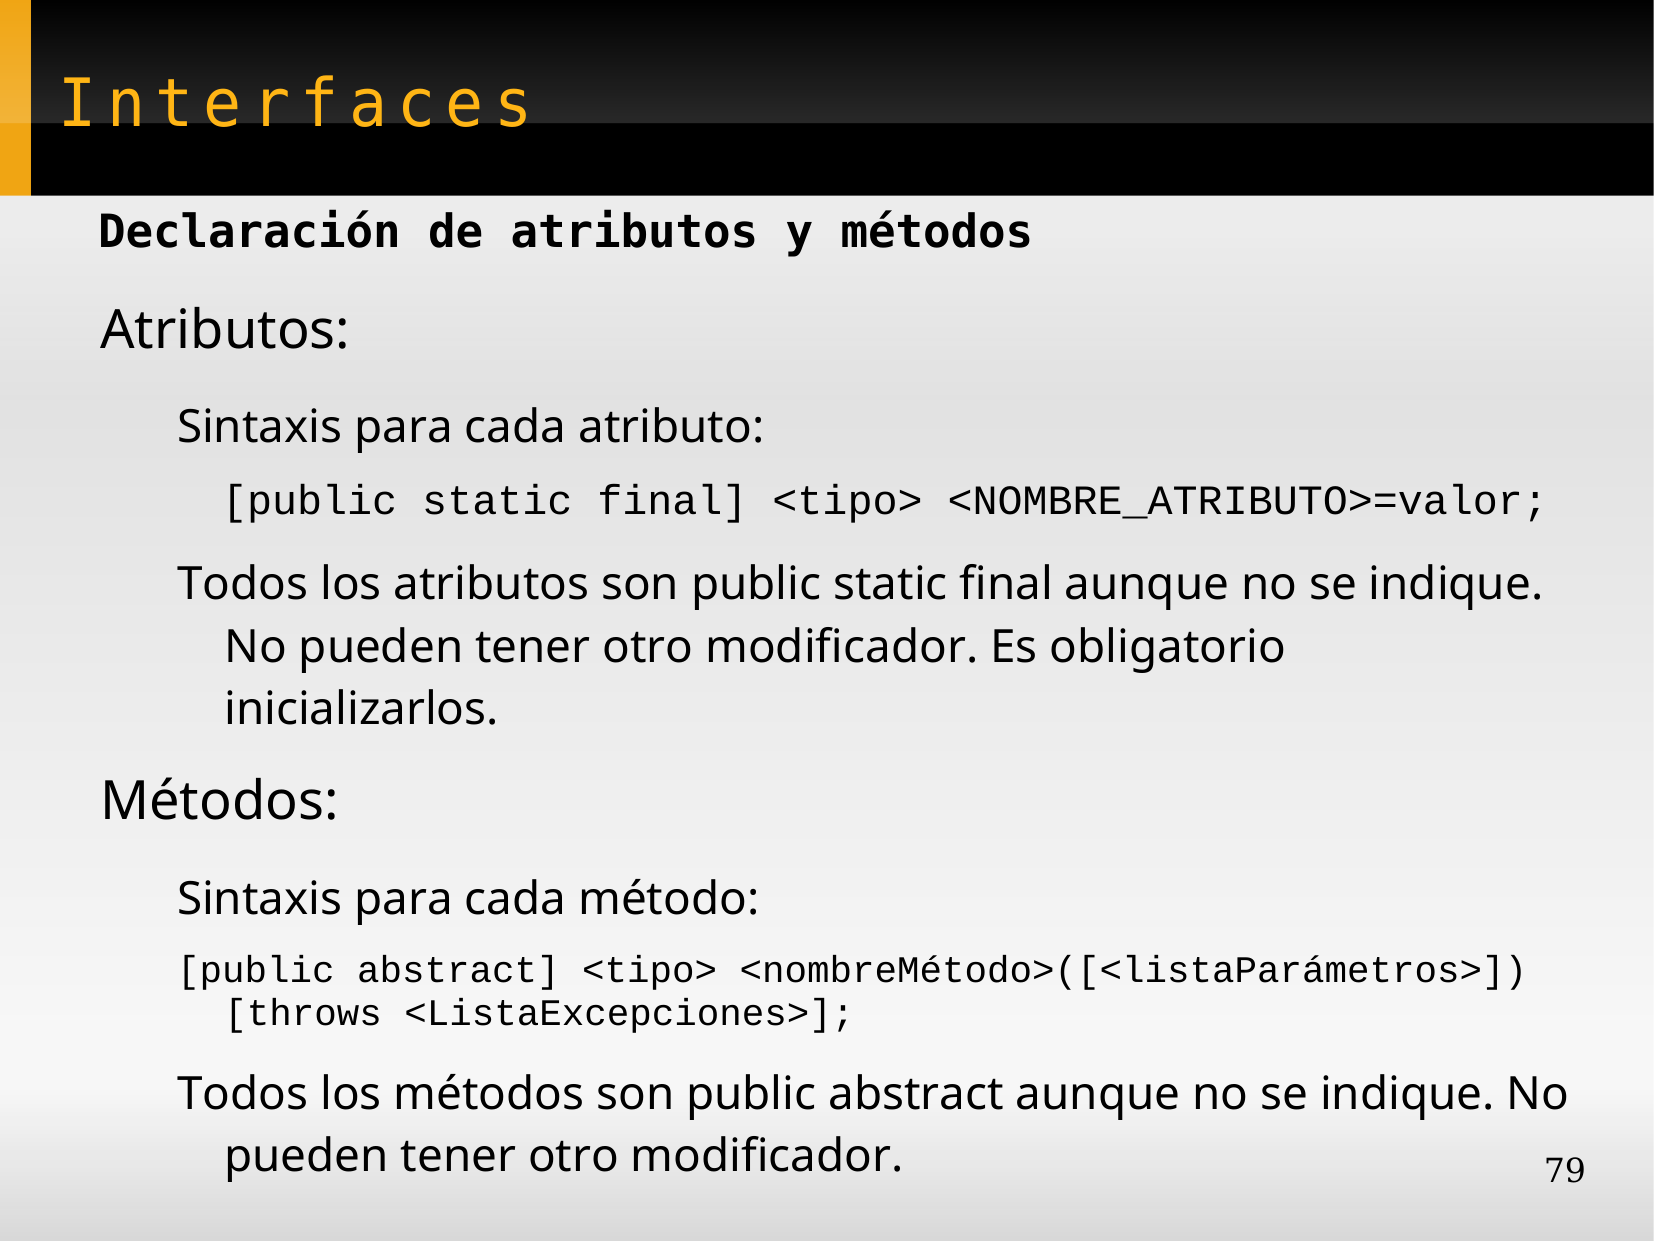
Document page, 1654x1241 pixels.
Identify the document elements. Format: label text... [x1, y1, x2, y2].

list Atributos: Sintaxis para cada atributo: [public static final] <tipo> <NOMBRE_ATRIBUTO>=valor; Todos los atributos son public static final aunque no se indique. No pueden tener otro modificador. Es obligatorio inicializarlos. Métodos: Sintaxis para cada método: [public abstract] <tipo> <nombreMétodo>([<listaParámetros>]) [throws <ListaExcepciones>]; Todos los métodos son public abstract aunque no se indique. No pueden tener otro modificador. [82, 290, 1571, 1109]
title Interfaces [59, 29, 1595, 178]
text_box Declaración de atributos y métodos [83, 197, 1048, 266]
picture [0, 0, 1654, 1241]
